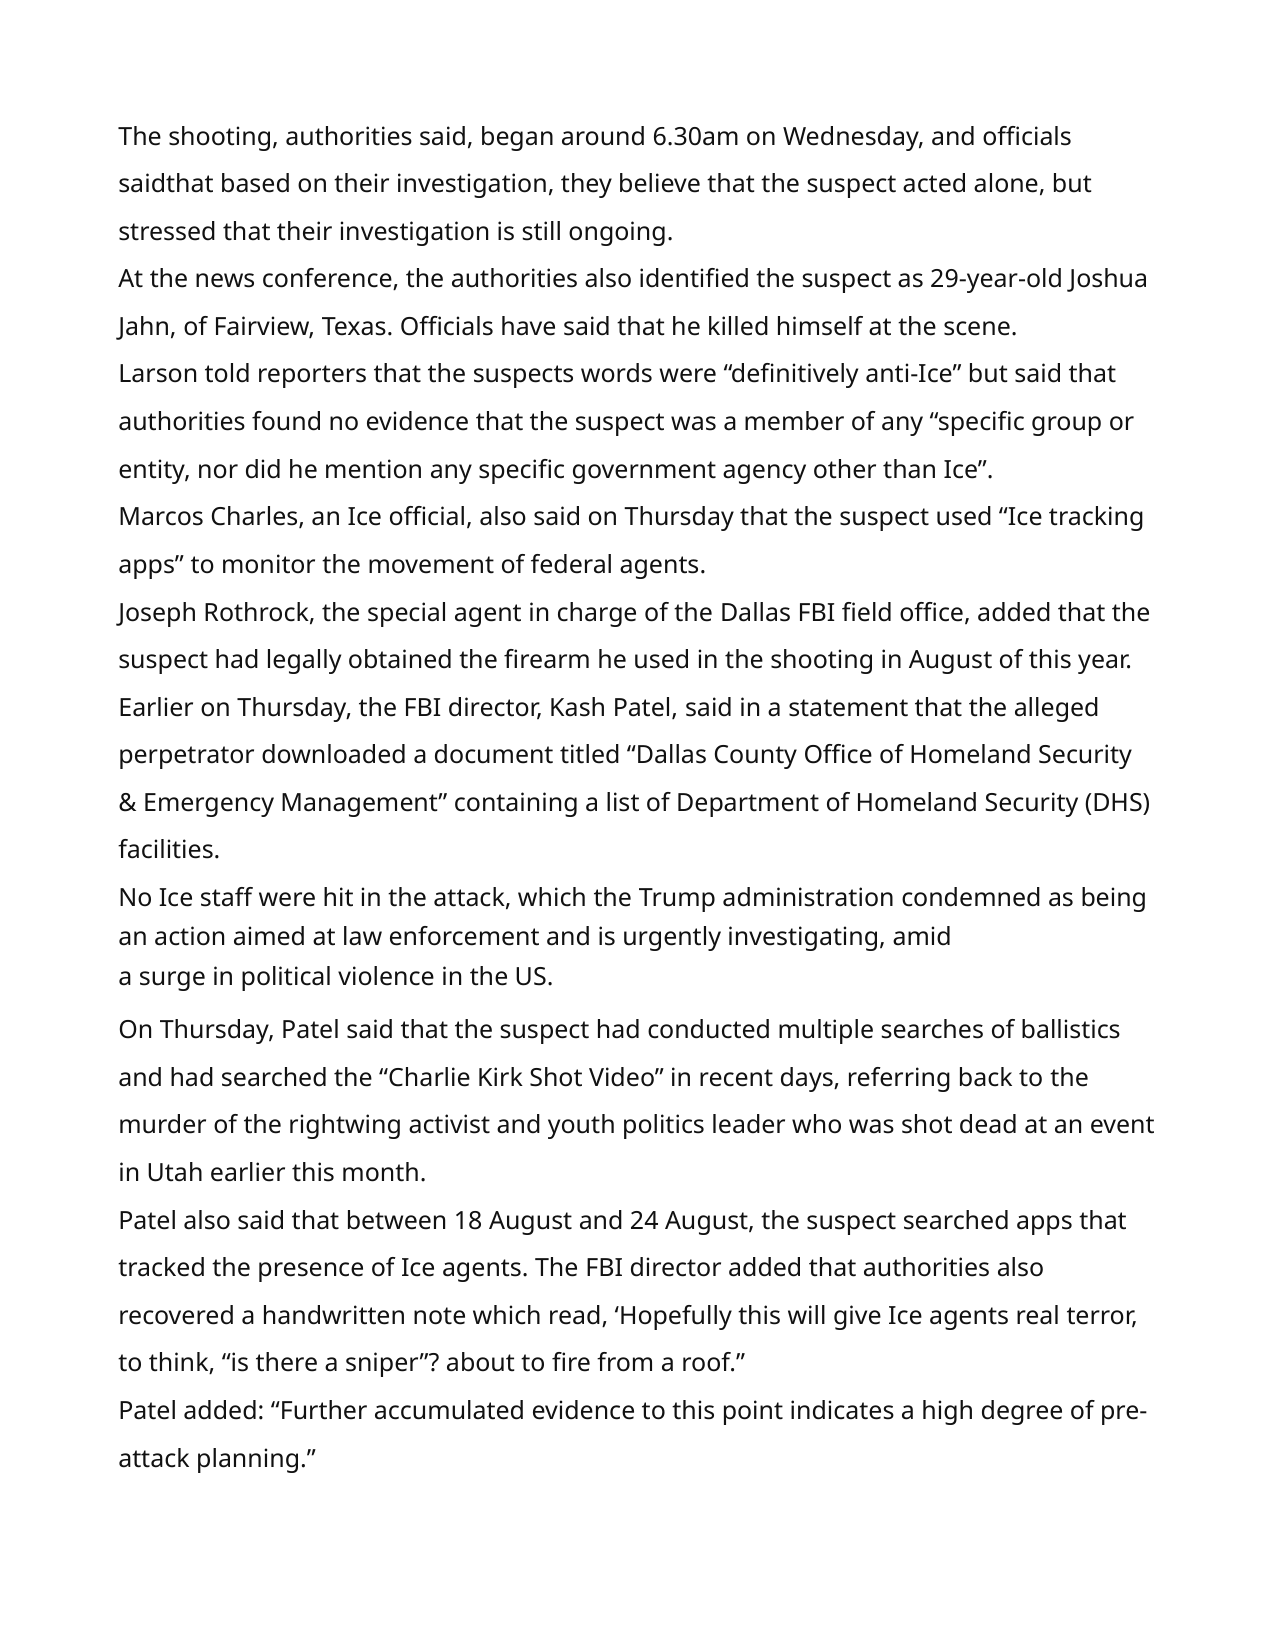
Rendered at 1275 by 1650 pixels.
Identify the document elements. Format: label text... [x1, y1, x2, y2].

text The shooting, authorities said, began around 6.30am on Wednesday, and officials saidthat based on their investigation, they believe that the suspect acted alone, but stressed that their investigation is still ongoing. [118, 118, 1157, 247]
text At the news conference, the authorities also identified the suspect as 29-year-old Joshua Jahn, of Fairview, Texas. Officials have said that he killed himself at the scene. [118, 261, 1157, 343]
text On Thursday, Patel said that the suspect had conducted multiple searches of ballistics and had searched the “Charlie Kirk Shot Video” in recent days, referring back to the murder of the rightwing activist and youth politics leader who was shot dead at an event in Utah earlier this month. [118, 1012, 1157, 1189]
text Earlier on Thursday, the FBI director, Kash Patel, said in a statement that the alleged perpetrator downloaded a document titled “Dallas County Office of Homeland Security & Emergency Management” containing a list of Department of Homeland Security (DHS) facilities. [118, 689, 1157, 866]
text No Ice staff were hit in the attack, which the Trump administration condemned as being an action aimed at law enforcement and is urgently investigating, amid a surge in political violence in the US. [118, 880, 1157, 992]
text Larson told reporters that the suspects words were “definitively anti-Ice” but said that authorities found no evidence that the suspect was a member of any “specific group or entity, nor did he mention any specific government agency other than Ice”. [118, 356, 1157, 485]
text Marcos Charles, an Ice official, also said on Thursday that the suspect used “Ice tracking apps” to monitor the movement of federal agents. [118, 499, 1157, 581]
text Joseph Rothrock, the special agent in charge of the Dallas FBI field office, added that the suspect had legally obtained the firearm he used in the shooting in August of this year. [118, 594, 1157, 676]
text Patel added: “Further accumulated evidence to this point indicates a high degree of pre-attack planning.” [118, 1393, 1157, 1474]
text Patel also said that between 18 August and 24 August, the suspect searched apps that tracked the presence of Ice agents. The FBI director added that authorities also recovered a handwritten note which read, ‘Hopefully this will give Ice agents real terror, to think, “is there a sniper”? about to fire from a roof.” [118, 1202, 1157, 1379]
